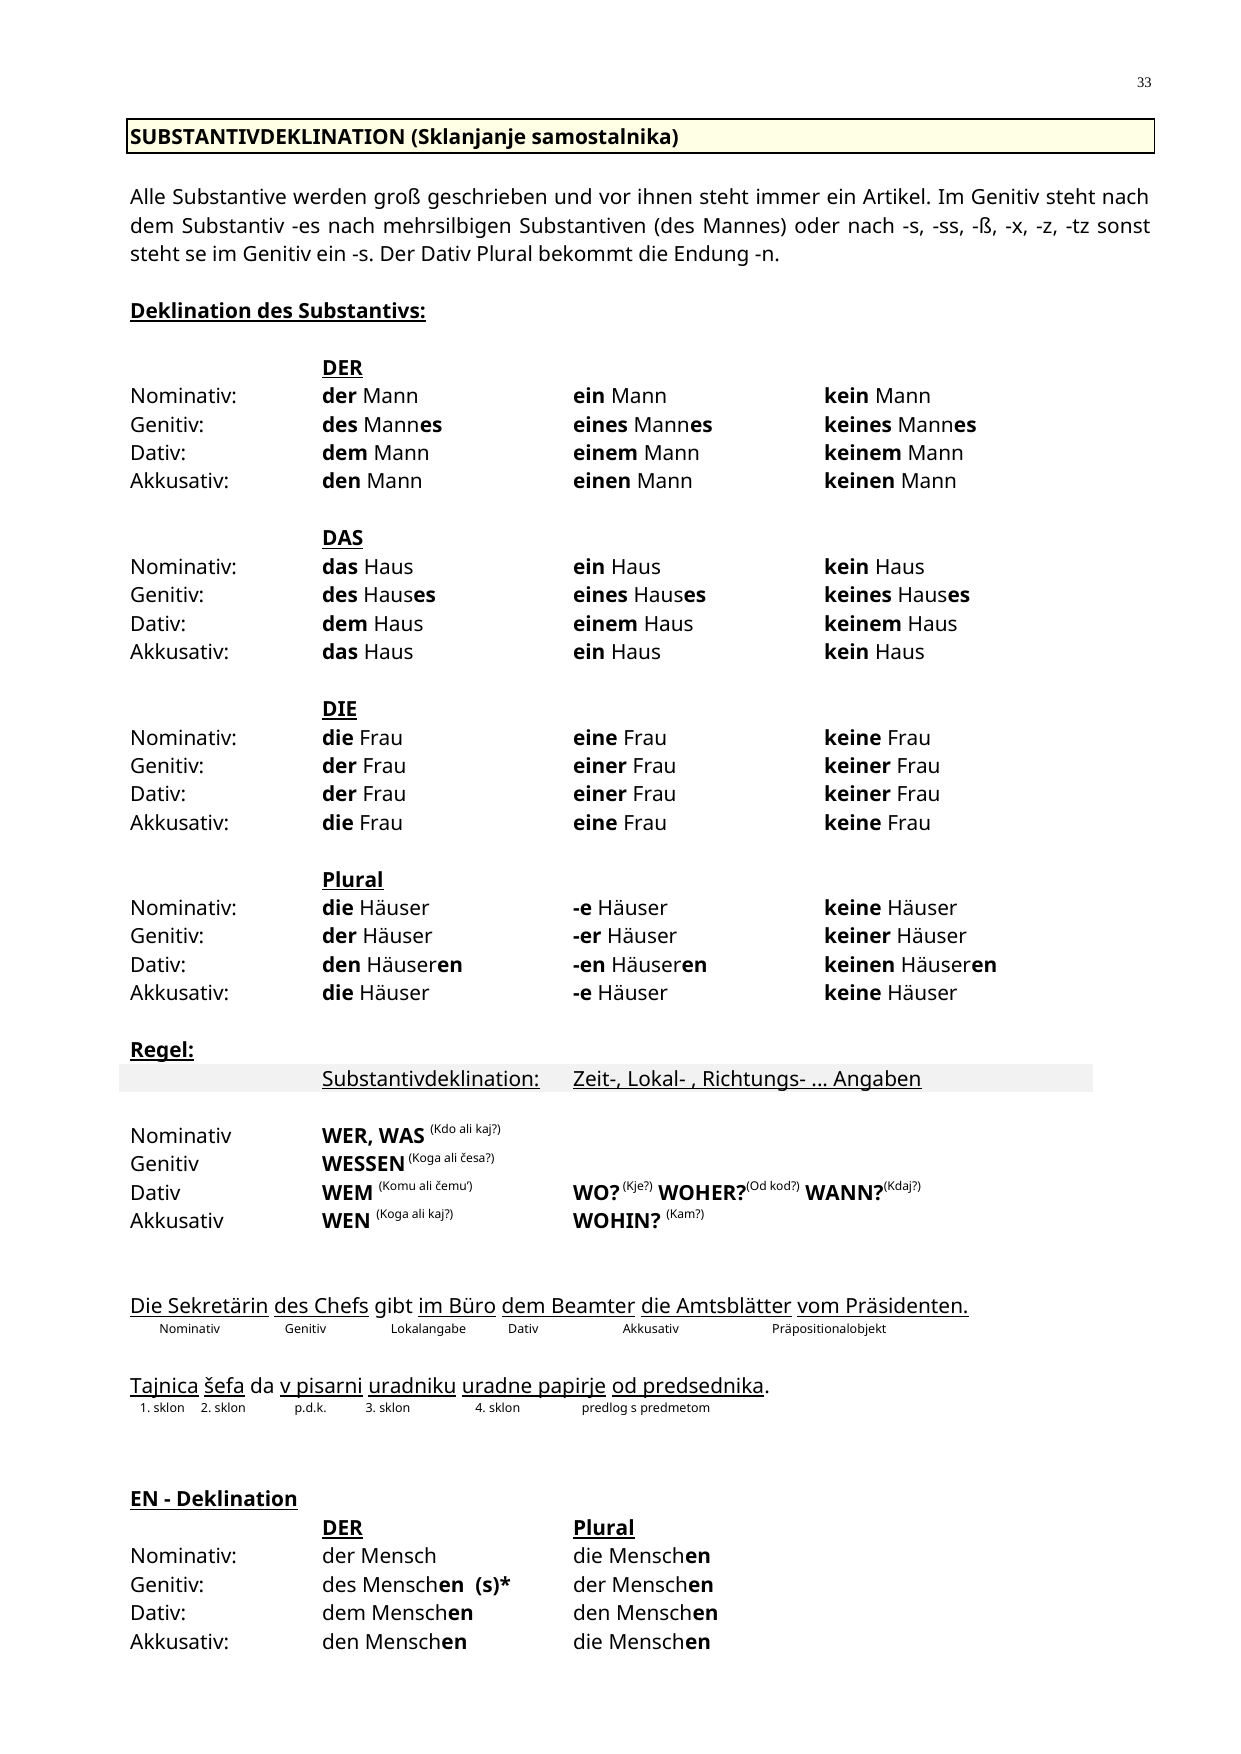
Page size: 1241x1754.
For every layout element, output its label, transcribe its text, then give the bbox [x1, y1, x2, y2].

table_cell Akkusativ: [118, 808, 310, 836]
table_cell Dativ [119, 1178, 311, 1206]
table_cell kein Mann [812, 381, 1092, 410]
table_cell den Menschen [310, 1627, 561, 1655]
text Regel: [130, 1035, 1152, 1064]
text EN - Deklination [130, 1484, 1152, 1513]
text Tajnica šefa da v pisarni uradniku uradne papirje od predsednika. [130, 1371, 1152, 1399]
table_cell [118, 495, 310, 523]
table_header [812, 1513, 1092, 1541]
table_cell DAS [310, 524, 561, 552]
table_cell dem Haus [310, 609, 561, 637]
table_cell Akkusativ: [118, 637, 310, 666]
table_cell [561, 666, 812, 694]
table_cell [812, 1570, 1092, 1598]
table_cell Nominativ: [118, 893, 310, 922]
table_cell Akkusativ: [118, 467, 310, 495]
table_cell einem Haus [561, 609, 812, 637]
table_cell Nominativ [119, 1121, 311, 1149]
table_cell [118, 694, 310, 723]
table_cell der Frau [310, 751, 561, 779]
table_cell keinen Häuseren [812, 950, 1092, 978]
table_cell WESSEN (Koga ali česa?) [311, 1149, 562, 1178]
table_cell einer Frau [561, 751, 812, 779]
table_cell Nominativ: [118, 723, 310, 751]
table_header [561, 353, 812, 381]
table_cell ein Haus [561, 637, 812, 666]
table_header Plural [561, 1513, 812, 1541]
table_cell einem Mann [561, 438, 812, 467]
table_cell WEN (Koga ali kaj?) [311, 1206, 562, 1234]
table_cell -er Häuser [561, 922, 812, 950]
text Alle Substantive werden groß geschrieben und vor ihnen steht immer ein Artikel. Im Genitiv steht nach dem Substantiv -es nach mehrsilbigen Substantiven (des Mannes) oder nach -s, -ss, -ß, -x, -z, -tz sonst steht se im Genitiv ein -s. Der Dativ Plural bekommt die Endung -n. [130, 182, 1152, 268]
table_header [118, 353, 310, 381]
table_cell [812, 694, 1092, 723]
table_cell einer Frau [561, 780, 812, 808]
table_cell die Häuser [310, 893, 561, 922]
table_cell [561, 495, 812, 523]
table_cell ein Haus [561, 552, 812, 580]
table_cell [561, 694, 812, 723]
table_cell [812, 524, 1092, 552]
table_cell WOHIN? (Kam?) [562, 1206, 1093, 1234]
table_cell dem Menschen [310, 1598, 561, 1627]
table_cell keinen Mann [812, 467, 1092, 495]
table_cell das Haus [310, 552, 561, 580]
table_cell den Menschen [561, 1598, 812, 1627]
table_cell des Mannes [310, 410, 561, 438]
table_cell Akkusativ: [118, 1627, 310, 1655]
table_cell der Mann [310, 381, 561, 410]
table_cell [812, 1541, 1092, 1570]
table_cell [562, 1149, 1093, 1178]
table_cell keiner Frau [812, 780, 1092, 808]
table_cell die Frau [310, 808, 561, 836]
table_cell keinem Haus [812, 609, 1092, 637]
table_cell [562, 1092, 1093, 1121]
table_cell [812, 836, 1092, 865]
table_cell [561, 524, 812, 552]
table_cell keines Hauses [812, 580, 1092, 609]
table_cell keine Häuser [812, 979, 1092, 1007]
table_cell -en Häuseren [561, 950, 812, 978]
table_cell eines Hauses [561, 580, 812, 609]
table_cell [812, 1598, 1092, 1627]
table_cell Dativ: [118, 780, 310, 808]
table_cell ein Mann [561, 381, 812, 410]
table_cell [311, 1092, 562, 1121]
text Deklination des Substantivs: [130, 296, 1152, 324]
table_cell [118, 666, 310, 694]
table_cell [562, 1121, 1093, 1149]
table_cell [310, 836, 561, 865]
table_cell keine Frau [812, 808, 1092, 836]
table_cell [118, 836, 310, 865]
table_cell -e Häuser [561, 893, 812, 922]
table_header DER [310, 353, 561, 381]
table_cell Akkusativ: [118, 979, 310, 1007]
table_cell [310, 495, 561, 523]
table_cell keiner Frau [812, 751, 1092, 779]
table_cell [812, 1627, 1092, 1655]
table_header [119, 1064, 311, 1092]
table_cell Dativ: [118, 438, 310, 467]
table_cell der Frau [310, 780, 561, 808]
table_header [118, 1513, 310, 1541]
table_cell der Menschen [561, 1570, 812, 1598]
table_cell dem Mann [310, 438, 561, 467]
table_cell Genitiv: [118, 922, 310, 950]
table_cell DIE [310, 694, 561, 723]
table_cell die Frau [310, 723, 561, 751]
table_cell Nominativ: [118, 381, 310, 410]
table_cell kein Haus [812, 552, 1092, 580]
table_cell [812, 865, 1092, 893]
table_cell eines Mannes [561, 410, 812, 438]
table_cell Genitiv: [118, 580, 310, 609]
table_cell Genitiv [119, 1149, 311, 1178]
table_cell eine Frau [561, 723, 812, 751]
table_cell Genitiv: [118, 410, 310, 438]
table_header Substantivdeklination: [311, 1064, 562, 1092]
table_cell WO? (Kje?) WOHER?(Od kod?) WANN?(Kdaj?) [562, 1178, 1093, 1206]
table_cell Nominativ: [118, 1541, 310, 1570]
text Nominativ Genitiv Lokalangabe Dativ Akkusativ Präpositionalobjekt [130, 1320, 1152, 1337]
table_cell einen Mann [561, 467, 812, 495]
table_header Zeit-, Lokal- , Richtungs- ... Angaben [562, 1064, 1093, 1092]
table_cell kein Haus [812, 637, 1092, 666]
table_cell die Häuser [310, 979, 561, 1007]
table_cell die Menschen [561, 1541, 812, 1570]
table_cell Dativ: [118, 609, 310, 637]
table_cell keine Frau [812, 723, 1092, 751]
table_cell -e Häuser [561, 979, 812, 1007]
table_cell Plural [310, 865, 561, 893]
table_cell die Menschen [561, 1627, 812, 1655]
table_cell der Häuser [310, 922, 561, 950]
table_cell Dativ: [118, 950, 310, 978]
table_cell der Mensch [310, 1541, 561, 1570]
table_cell [561, 865, 812, 893]
table_cell den Häuseren [310, 950, 561, 978]
table_cell das Haus [310, 637, 561, 666]
table_cell den Mann [310, 467, 561, 495]
table_cell [118, 865, 310, 893]
table_cell des Menschen (s)* [310, 1570, 561, 1598]
table_cell Genitiv: [118, 751, 310, 779]
table_cell keines Mannes [812, 410, 1092, 438]
table_cell [119, 1092, 311, 1121]
table_cell [310, 666, 561, 694]
table_cell [561, 836, 812, 865]
table_cell Dativ: [118, 1598, 310, 1627]
table_cell [118, 524, 310, 552]
table_cell Nominativ: [118, 552, 310, 580]
table_cell keine Häuser [812, 893, 1092, 922]
text Die Sekretärin des Chefs gibt im Büro dem Beamter die Amtsblätter vom Präsidenten. [130, 1291, 1152, 1320]
text 1. sklon 2. sklon p.d.k. 3. sklon 4. sklon predlog s predmetom [130, 1399, 1152, 1416]
table_cell des Hauses [310, 580, 561, 609]
table_cell Akkusativ [119, 1206, 311, 1234]
table_header DER [310, 1513, 561, 1541]
table_cell WEM (Komu ali čemu’) [311, 1178, 562, 1206]
table_cell keiner Häuser [812, 922, 1092, 950]
table_header [812, 353, 1092, 381]
table_cell eine Frau [561, 808, 812, 836]
table_cell WER, WAS (Kdo ali kaj?) [311, 1121, 562, 1149]
table_cell Genitiv: [118, 1570, 310, 1598]
table_cell [812, 666, 1092, 694]
table_cell [812, 495, 1092, 523]
table_cell keinem Mann [812, 438, 1092, 467]
text SUBSTANTIVDEKLINATION (Sklanjanje samostalnika) [128, 120, 1154, 152]
